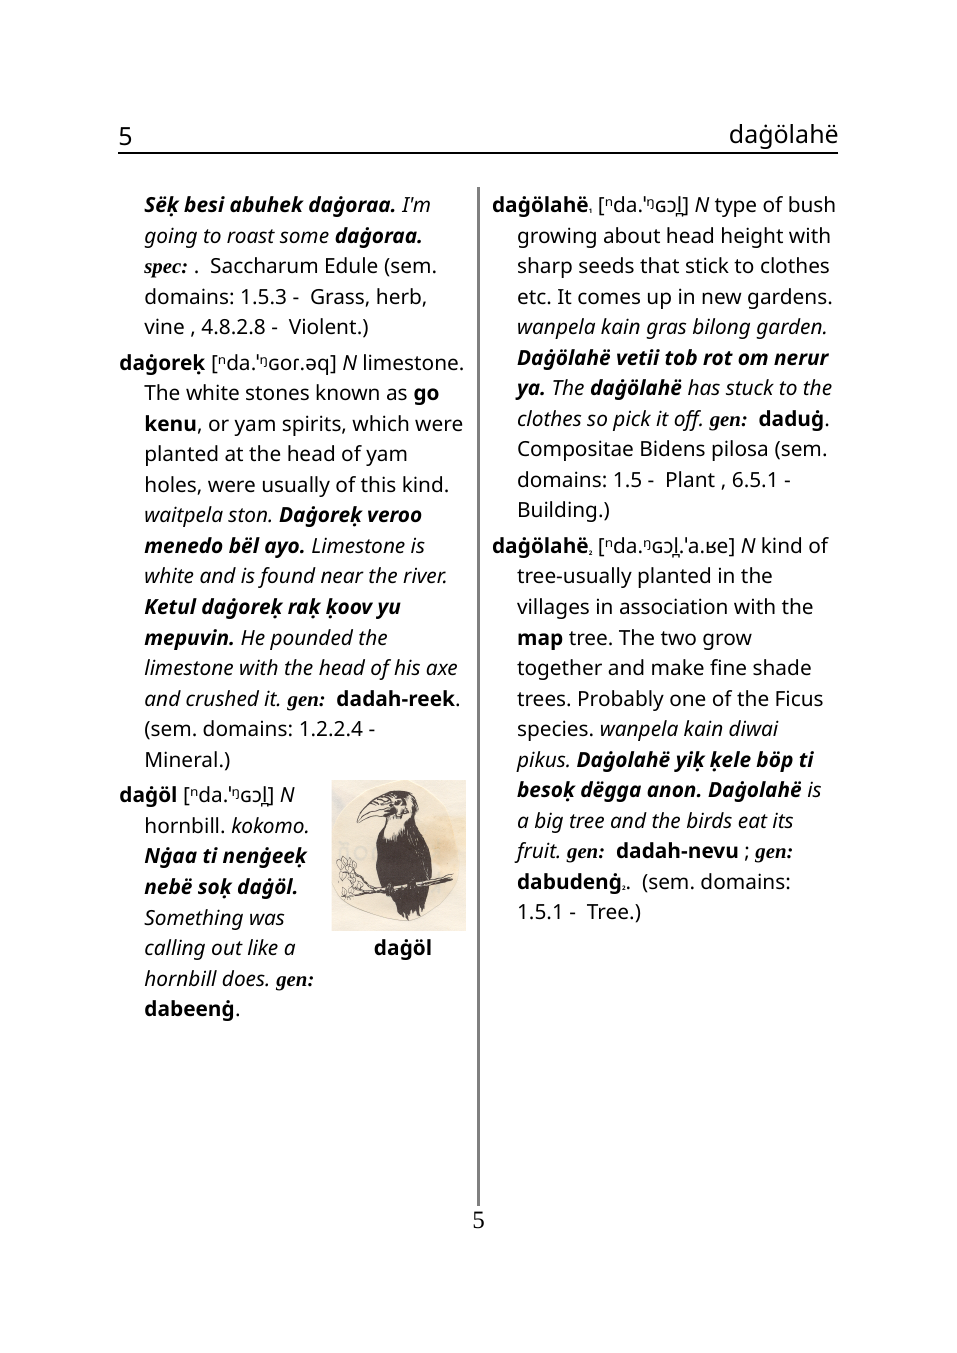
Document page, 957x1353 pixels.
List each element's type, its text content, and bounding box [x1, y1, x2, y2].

text daġöl [ⁿda.ˈᵑɢɔl̪] N hornbill. kokomo. Nġaa ti nenġeeḳ nebë soḳ daġöl. Something was calling out like a hornbill does. gen: dabeenġ. [119, 777, 465, 1027]
text daġoreḳ [ⁿda.ˈᵑɢoɾ.əq] N limestone. The white stones known as go kenu, or yam spirits, which were planted at the head of yam holes, were usually of this kind. waitpela ston. Daġoreḳ veroo menedo bël ayo. Limestone is white and is found near the river. Ketul daġoreḳ raḳ ḳoov yu mepuvin. He pounded the limestone with the head of his axe and crushed it. gen: dadah-reek. (sem. domains: 1.2.2.4 - Mineral.) [119, 345, 465, 777]
text daġölahë1 [ⁿda.ˈᵑɢɔl̪] N type of bush growing about head height with sharp seeds that stick to clothes etc. It comes up in new gardens. wanpela kain gras bilong garden. Daġölahë vetii tob rot om nerur ya. The daġölahë has stuck to the clothes so pick it off. gen: daduġ. Compositae Bidens pilosa (sem. domains: 1.5 - Plant , 6.5.1 - Building.) [492, 188, 837, 528]
text daġöl [341, 931, 465, 965]
picture [331, 780, 466, 931]
text Sëḳ besi abuhek daġoraa. I'm going to roast some daġoraa. spec: . Saccharum Edule (sem. domains: 1.5.3 - Grass, herb, vine , 4.8.2.8 - Violent.) [119, 188, 465, 345]
text daġölahë2 [ⁿda.ᵑɢɔl̪.ˈa.ʁe] N kind of tree-usually planted in the villages in association with the map tree. The two grow together and make fine shade trees. Probably one of the Ficus species. wanpela kain diwai pikus. Daġolahë yiḳ ḳele böp ti besoḳ dëgga anon. Daġolahë is a big tree and the birds eat its fruit. gen: dadah-nevu ; gen: dabudenġ2. (sem. domains: 1.5.1 - Tree.) [492, 528, 837, 930]
